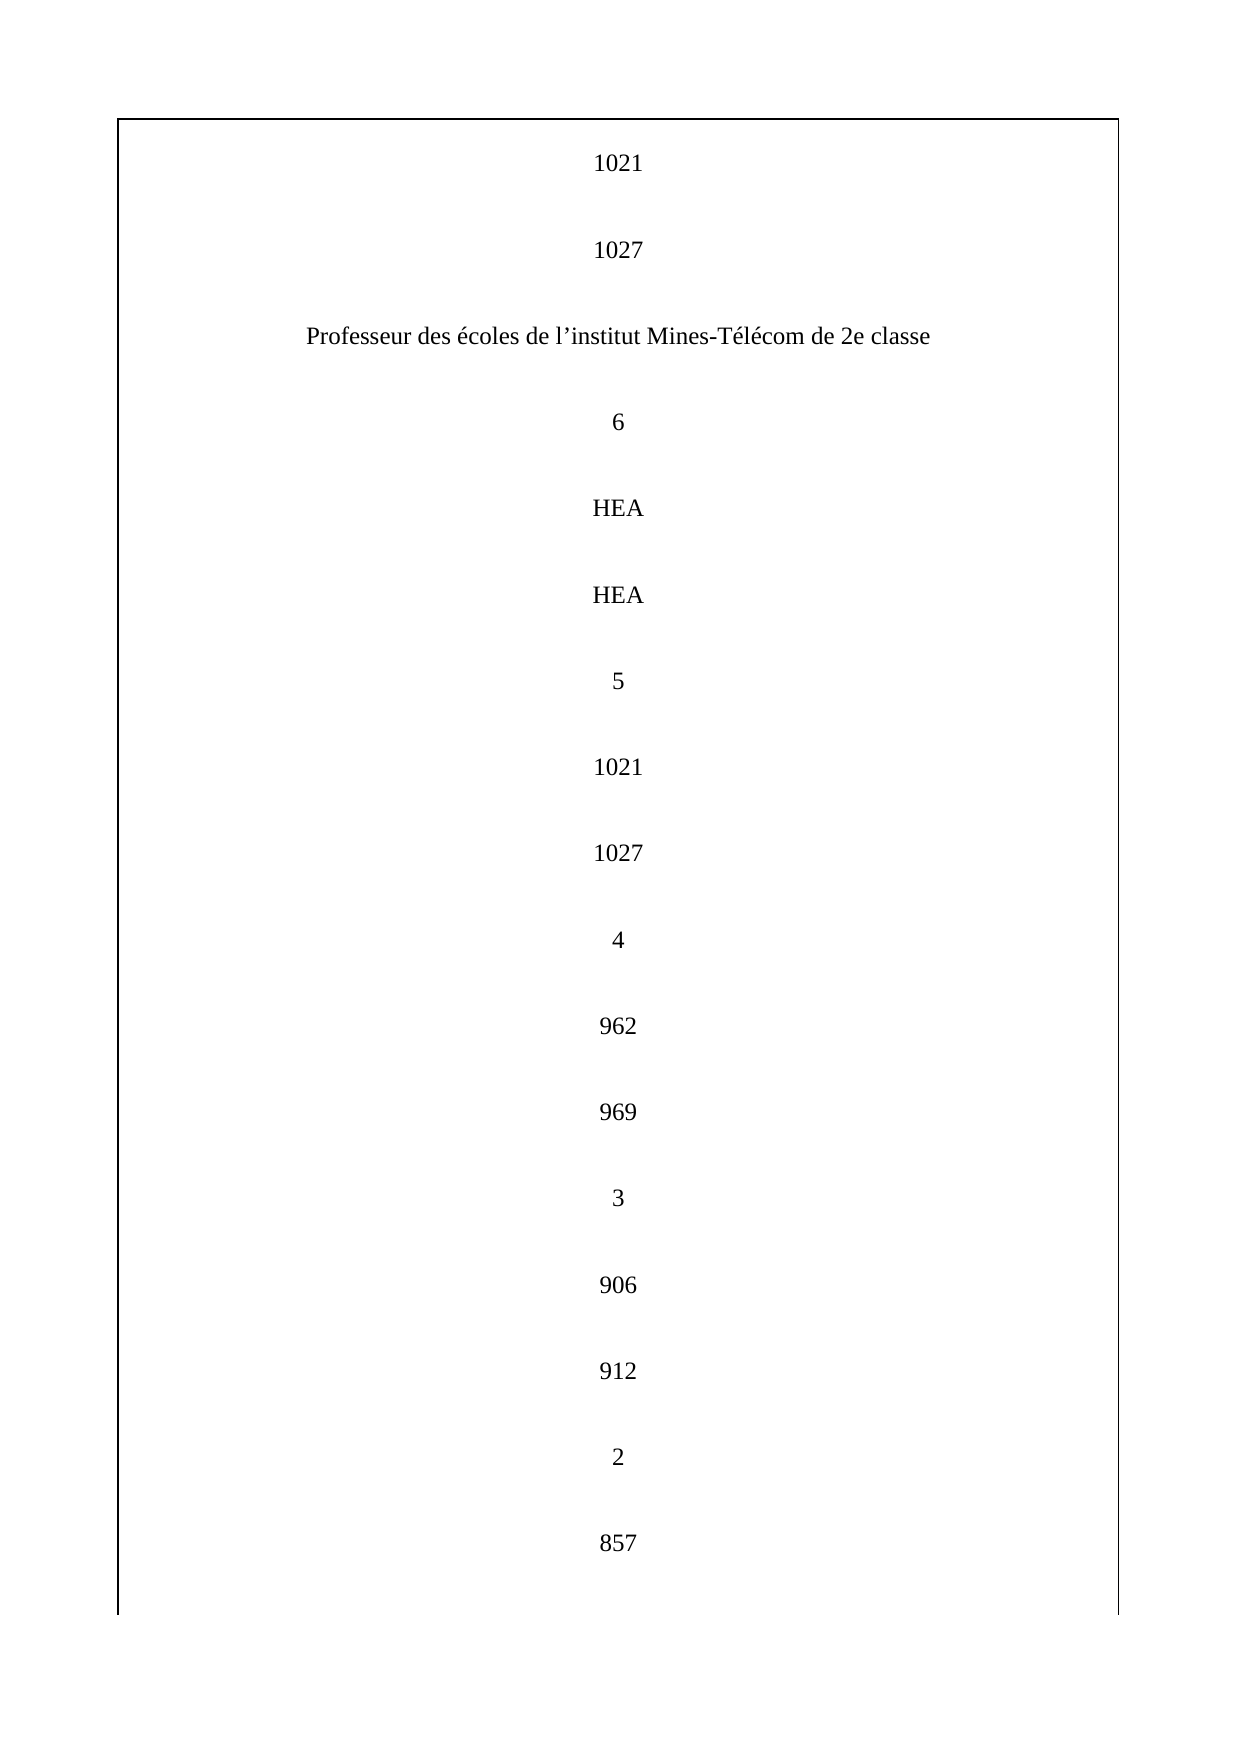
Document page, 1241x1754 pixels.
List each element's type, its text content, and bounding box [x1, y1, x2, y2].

table_header 1021 1027 Professeur des écoles de l’institut Mines-Télécom de 2e classe 6 HEA HEA 5 1021 1027 4 962 969 3 906 912 2 857 [119, 120, 1118, 1615]
